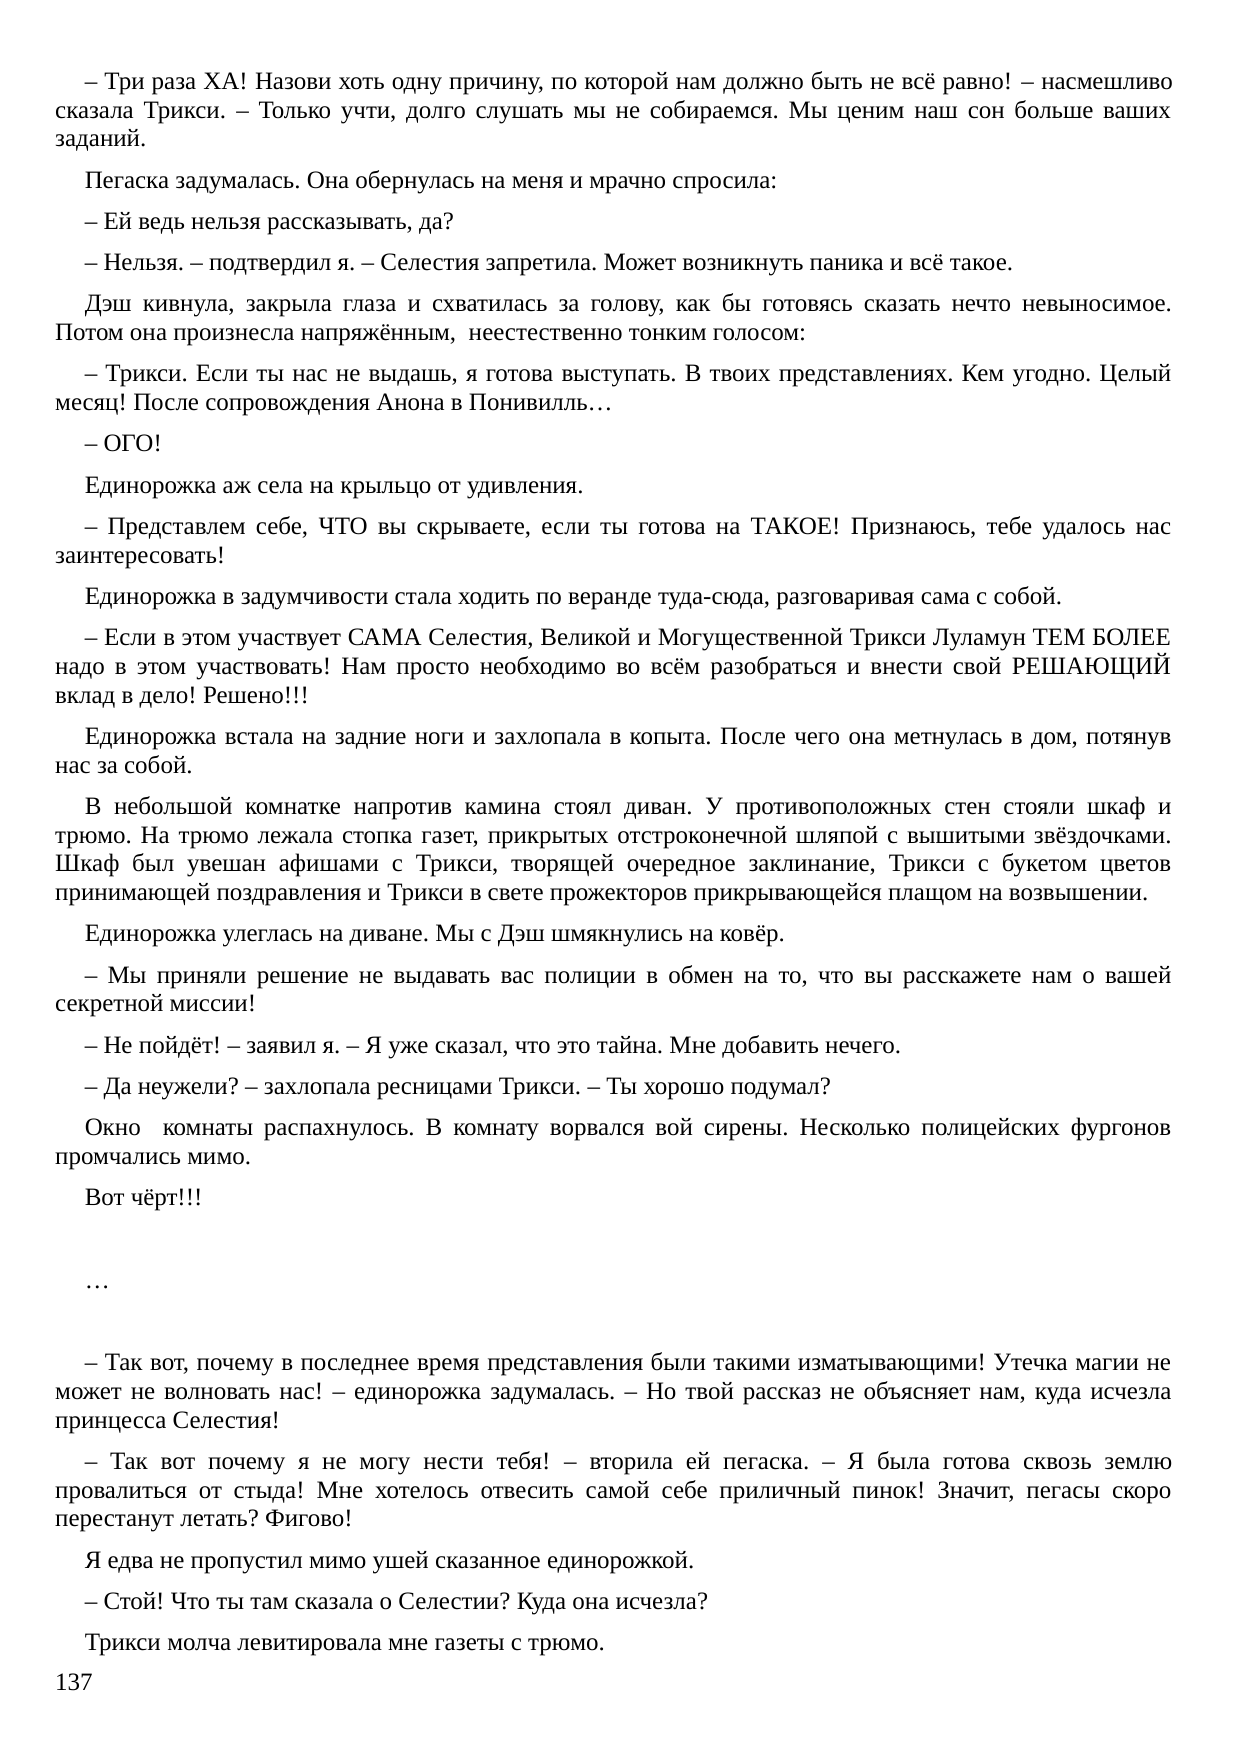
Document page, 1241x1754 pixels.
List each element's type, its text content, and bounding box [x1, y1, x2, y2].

text – Три раза ХА! Назови хоть одну причину, по которой нам должно быть не всё равно! – насмешливо сказала Трикси. – Только учти, долго слушать мы не собираемся. Мы ценим наш сон больше ваших заданий. [55, 66, 1173, 152]
text В небольшой комнатке напротив камина стоял диван. У противоположных стен стояли шкаф и трюмо. На трюмо лежала стопка газет, прикрытых отстроконечной шляпой с вышитыми звёздочками. Шкаф был увешан афишами с Трикси, творящей очередное заклинание, Трикси с букетом цветов принимающей поздравления и Трикси в свете прожекторов прикрывающейся плащом на возвышении. [55, 791, 1173, 906]
text Единорожка в задумчивости стала ходить по веранде туда-сюда, разговаривая сама с собой. [55, 581, 1173, 610]
text – Да неужели? – захлопала ресницами Трикси. – Ты хорошо подумал? [55, 1071, 1173, 1100]
text – Так вот почему я не могу нести тебя! – вторила ей пегаска. – Я была готова сквозь землю провалиться от стыда! Мне хотелось отвесить самой себе приличный пинок! Значит, пегасы скоро перестанут летать? Фигово! [55, 1446, 1173, 1532]
text Пегаска задумалась. Она обернулась на меня и мрачно спросила: [55, 165, 1173, 193]
text – Представлем себе, ЧТО вы скрываете, если ты готова на ТАКОЕ! Признаюсь, тебе удалось нас заинтересовать! [55, 511, 1173, 568]
text – Так вот, почему в последнее время представления были такими изматывающими! Утечка магии не может не волновать нас! – единорожка задумалась. – Но твой рассказ не объясняет нам, куда исчезла принцесса Селестия! [55, 1347, 1173, 1433]
text – Не пойдёт! – заявил я. – Я уже сказал, что это тайна. Мне добавить нечего. [55, 1030, 1173, 1058]
text – Мы приняли решение не выдавать вас полиции в обмен на то, что вы расскажете нам о вашей секретной миссии! [55, 960, 1173, 1017]
text – ОГО! [55, 428, 1173, 457]
text Я едва не пропустил мимо ушей сказанное единорожкой. [55, 1545, 1173, 1573]
text Окно комнаты распахнулось. В комнату ворвался вой сирены. Несколько полицейских фургонов промчались мимо. [55, 1112, 1173, 1170]
text – Если в этом участвует САМА Селестия, Великой и Могущественной Трикси Луламун ТЕМ БОЛЕЕ надо в этом участвовать! Нам просто необходимо во всём разобраться и внести свой РЕШАЮЩИЙ вклад в дело! Решено!!! [55, 622, 1173, 708]
text Трикси молча левитировала мне газеты с трюмо. [55, 1627, 1173, 1656]
text Единорожка аж села на крыльцо от удивления. [55, 470, 1173, 498]
text … [55, 1265, 1173, 1293]
text Единорожка улеглась на диване. Мы с Дэш шмякнулись на ковёр. [55, 918, 1173, 947]
text – Трикси. Если ты нас не выдашь, я готова выступать. В твоих представлениях. Кем угодно. Целый месяц! После сопровождения Анона в Понивилль… [55, 358, 1173, 416]
text – Стой! Что ты там сказала о Селестии? Куда она исчезла? [55, 1586, 1173, 1615]
text Вот чёрт!!! [55, 1182, 1173, 1211]
text Дэш кивнула, закрыла глаза и схватилась за голову, как бы готовясь сказать нечто невыносимое. Потом она произнесла напряжённым, неестественно тонким голосом: [55, 288, 1173, 346]
text – Ей ведь нельзя рассказывать, да? [55, 206, 1173, 235]
text – Нельзя. – подтвердил я. – Селестия запретила. Может возникнуть паника и всё такое. [55, 247, 1173, 276]
text Единорожка встала на задние ноги и захлопала в копыта. После чего она метнулась в дом, потянув нас за собой. [55, 721, 1173, 778]
